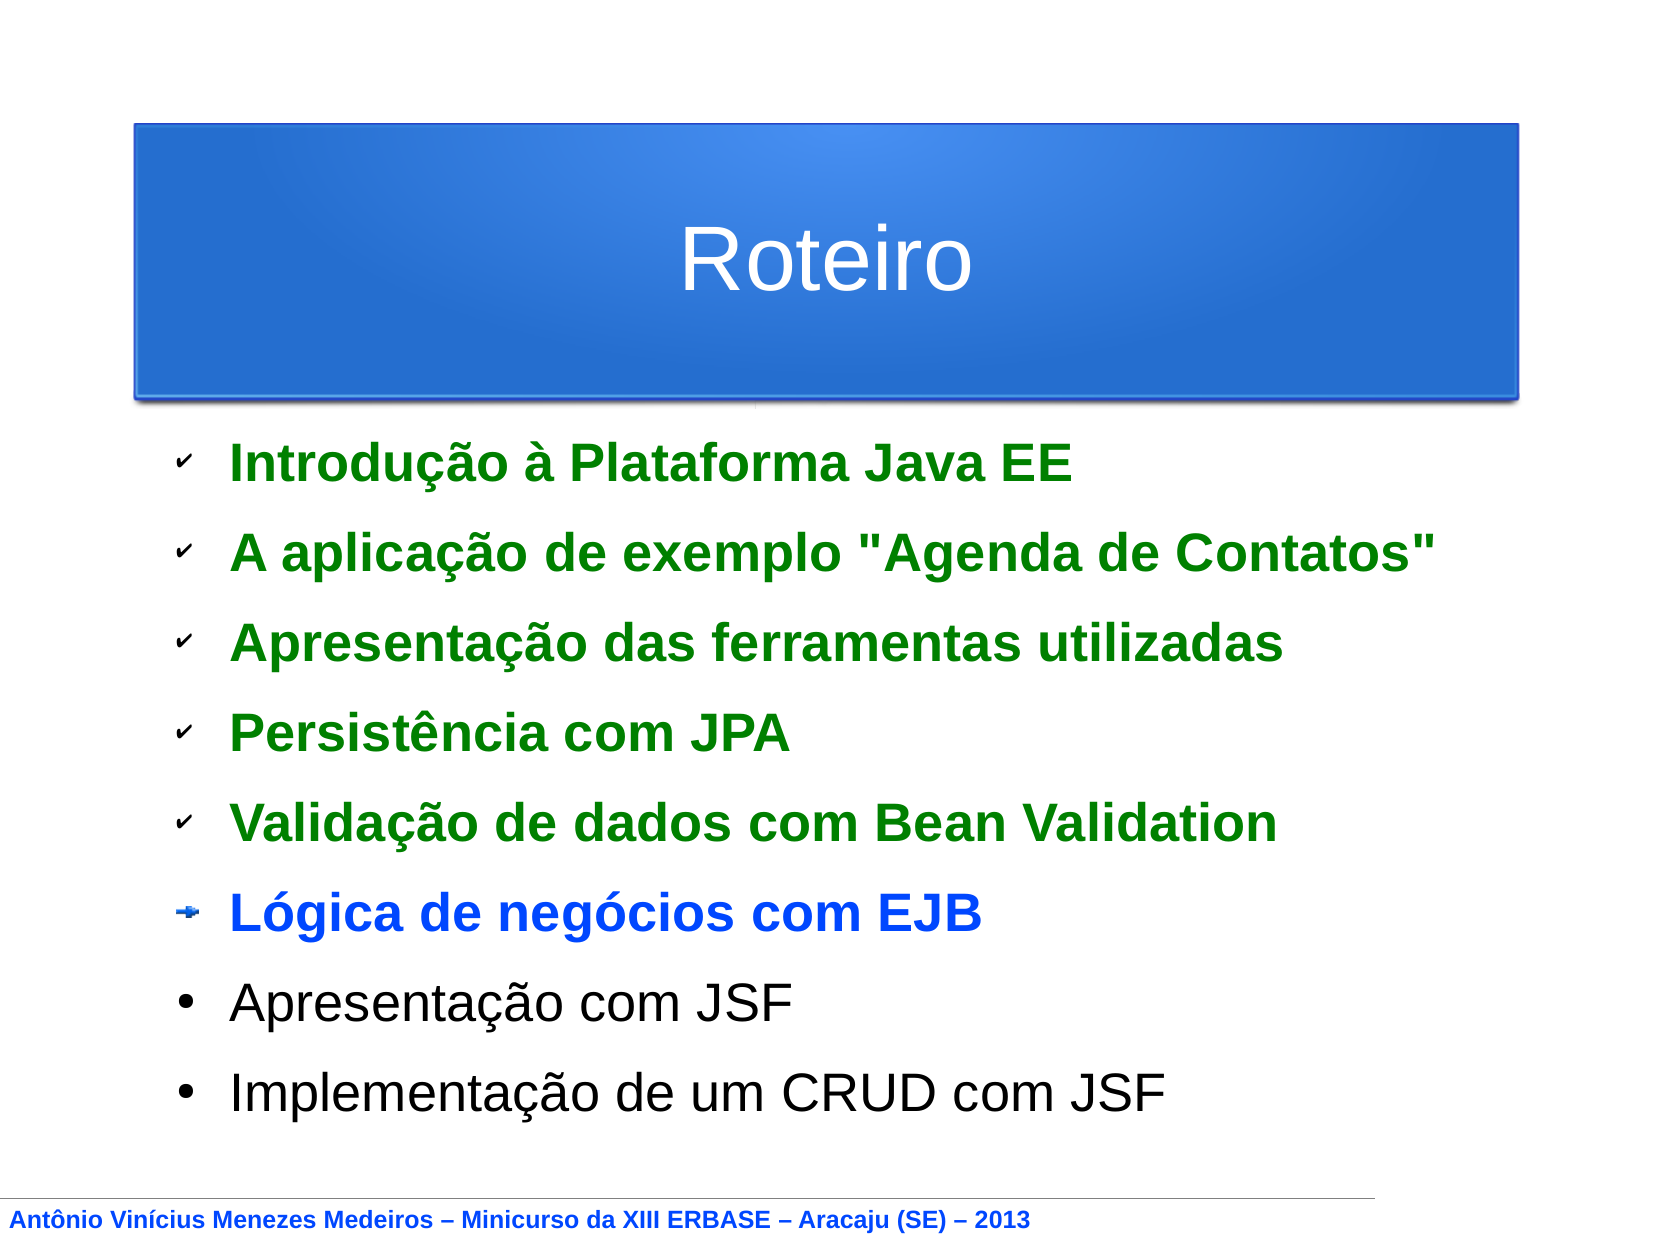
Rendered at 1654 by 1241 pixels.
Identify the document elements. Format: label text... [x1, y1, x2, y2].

picture [129, 123, 1524, 409]
title Roteiro [232, 143, 1421, 375]
list Introdução à Plataforma Java EE A aplicação de exemplo "Agenda de Contatos" Apresentação das ferramentas utilizadas Persistência com JPA Validação de dados com Bean Validation Lógica de negócios com EJB Apresentação com JSF Implementação de um CRUD com JSF [158, 431, 1495, 1152]
